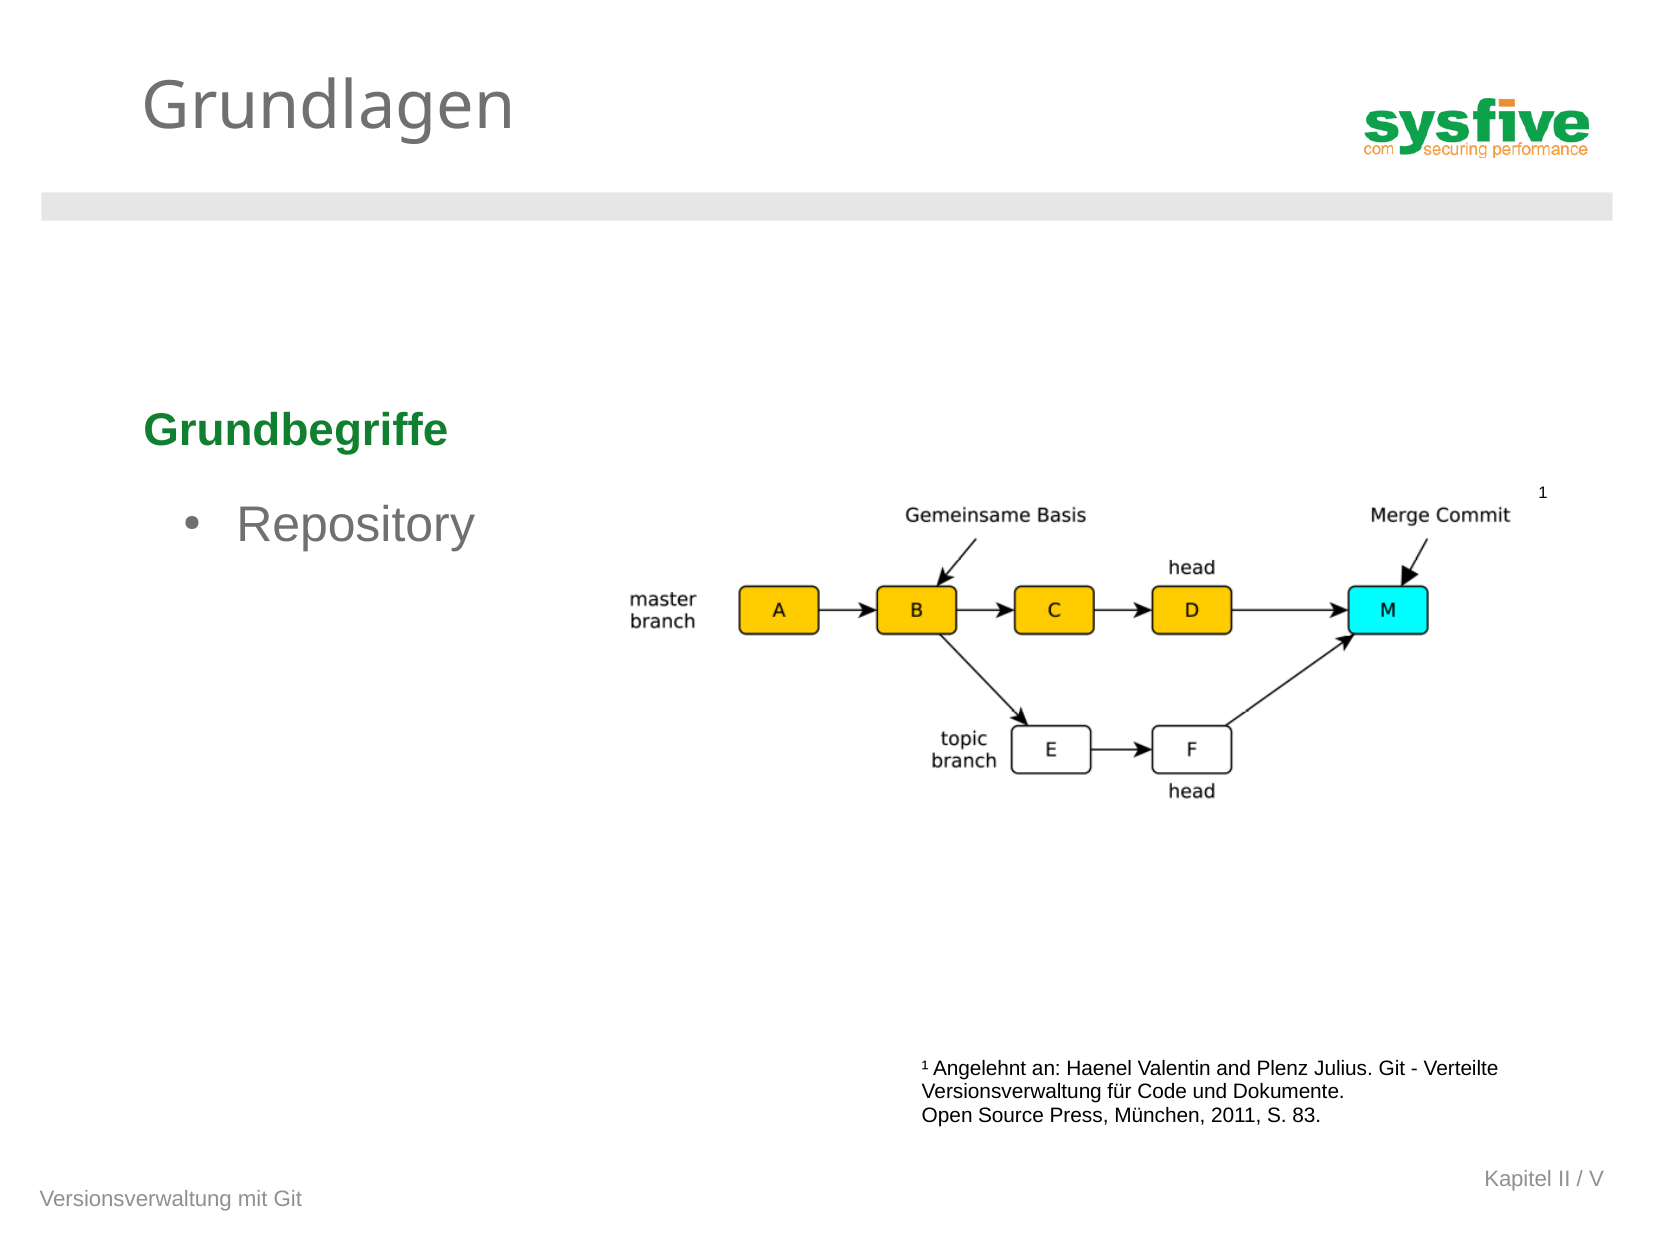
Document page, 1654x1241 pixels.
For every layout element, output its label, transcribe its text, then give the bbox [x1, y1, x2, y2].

text_box Versionsverwaltung mit Git [11, 1181, 331, 1217]
picture [602, 483, 1525, 815]
text_box ¹ Angelehnt an: Haenel Valentin and Plenz Julius. Git - Verteilte Versionsverwaltung für Code und Dokumente. Open Source Press, München, 2011, S. 83. [906, 1055, 1654, 1129]
text_box 1 [1529, 477, 1554, 508]
picture [1364, 98, 1589, 158]
list Repository [165, 496, 1276, 1111]
text_box Kapitel II / V [1458, 1139, 1630, 1218]
title Grundlagen [141, 59, 1099, 146]
title Grundbegriffe [143, 386, 1100, 473]
text_box [41, 192, 1613, 221]
